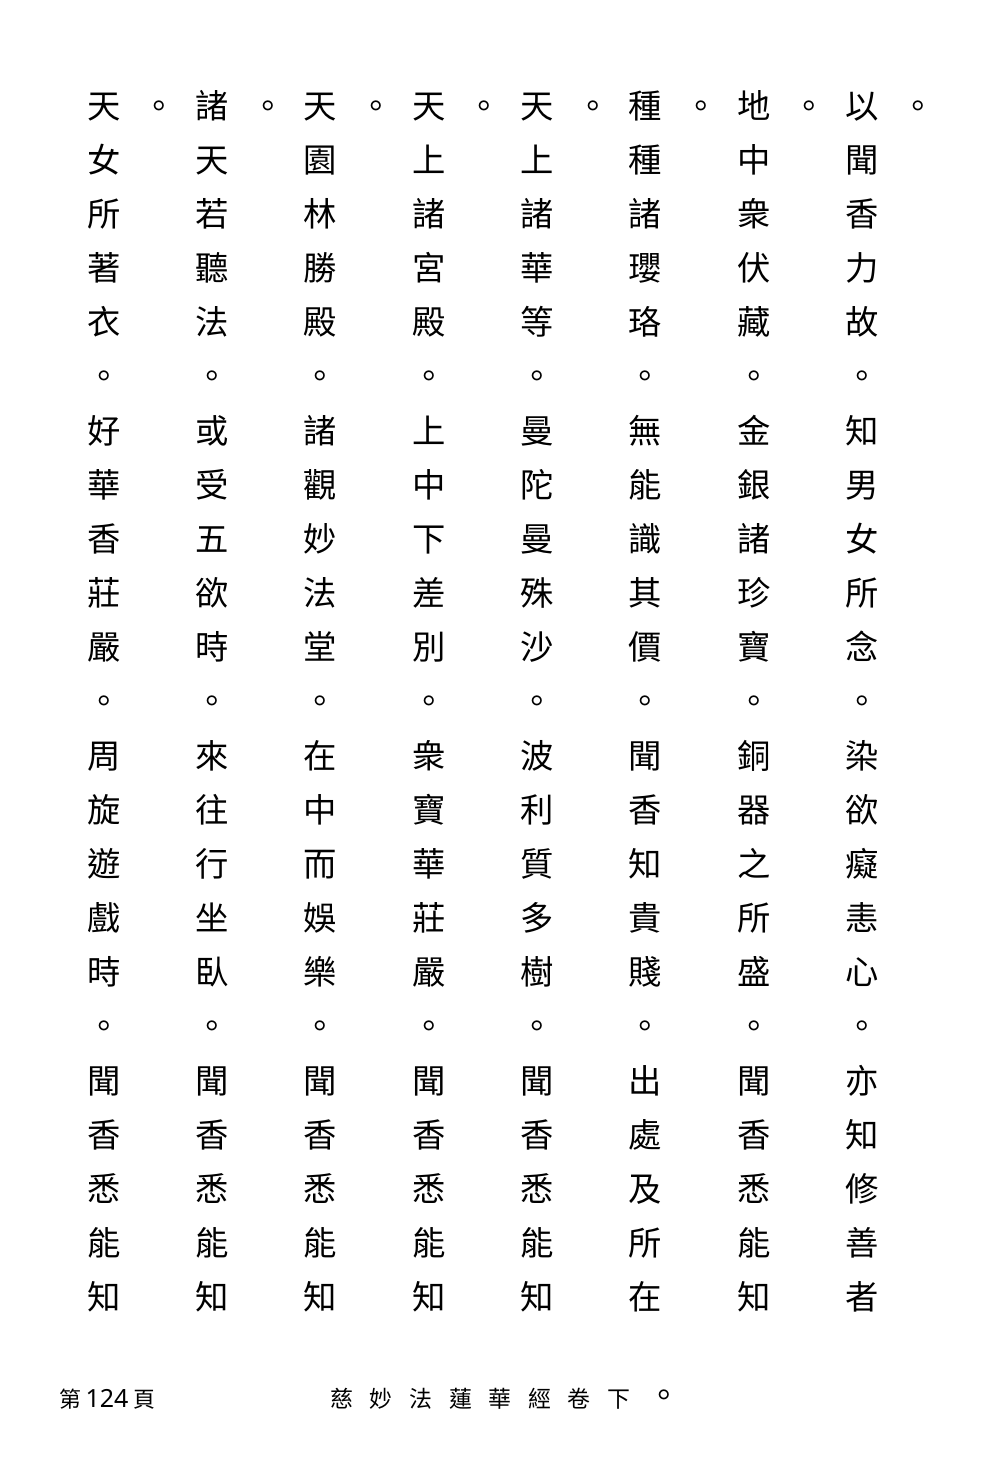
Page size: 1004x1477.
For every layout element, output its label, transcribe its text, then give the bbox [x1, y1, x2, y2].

text 種種諸瓔珞。無能識其價。聞香知貴賤。出處及所在。 [566, 88, 674, 1363]
text 地中衆伏藏。金銀諸珍寶。銅器之所盛。聞香悉能知。 [674, 88, 782, 1363]
text 天女所著衣。好華香莊嚴。周旋遊戲時。聞香悉能知 [78, 88, 132, 1363]
text 以聞香力故。知男女所念。染欲癡恚心。亦知修善者。 [782, 88, 891, 1363]
text 天園林勝殿。諸觀妙法堂。在中而娛樂。聞香悉能知。 [241, 88, 349, 1363]
text 。 [891, 88, 945, 1363]
text 諸天若聽法。或受五欲時。來往行坐臥。聞香悉能知。 [132, 88, 241, 1363]
text 天上諸華等。曼陀曼殊沙。波利質多樹。聞香悉能知。 [457, 88, 566, 1363]
text 天上諸宮殿。上中下差別。衆寶華莊嚴。聞香悉能知。 [349, 88, 457, 1363]
